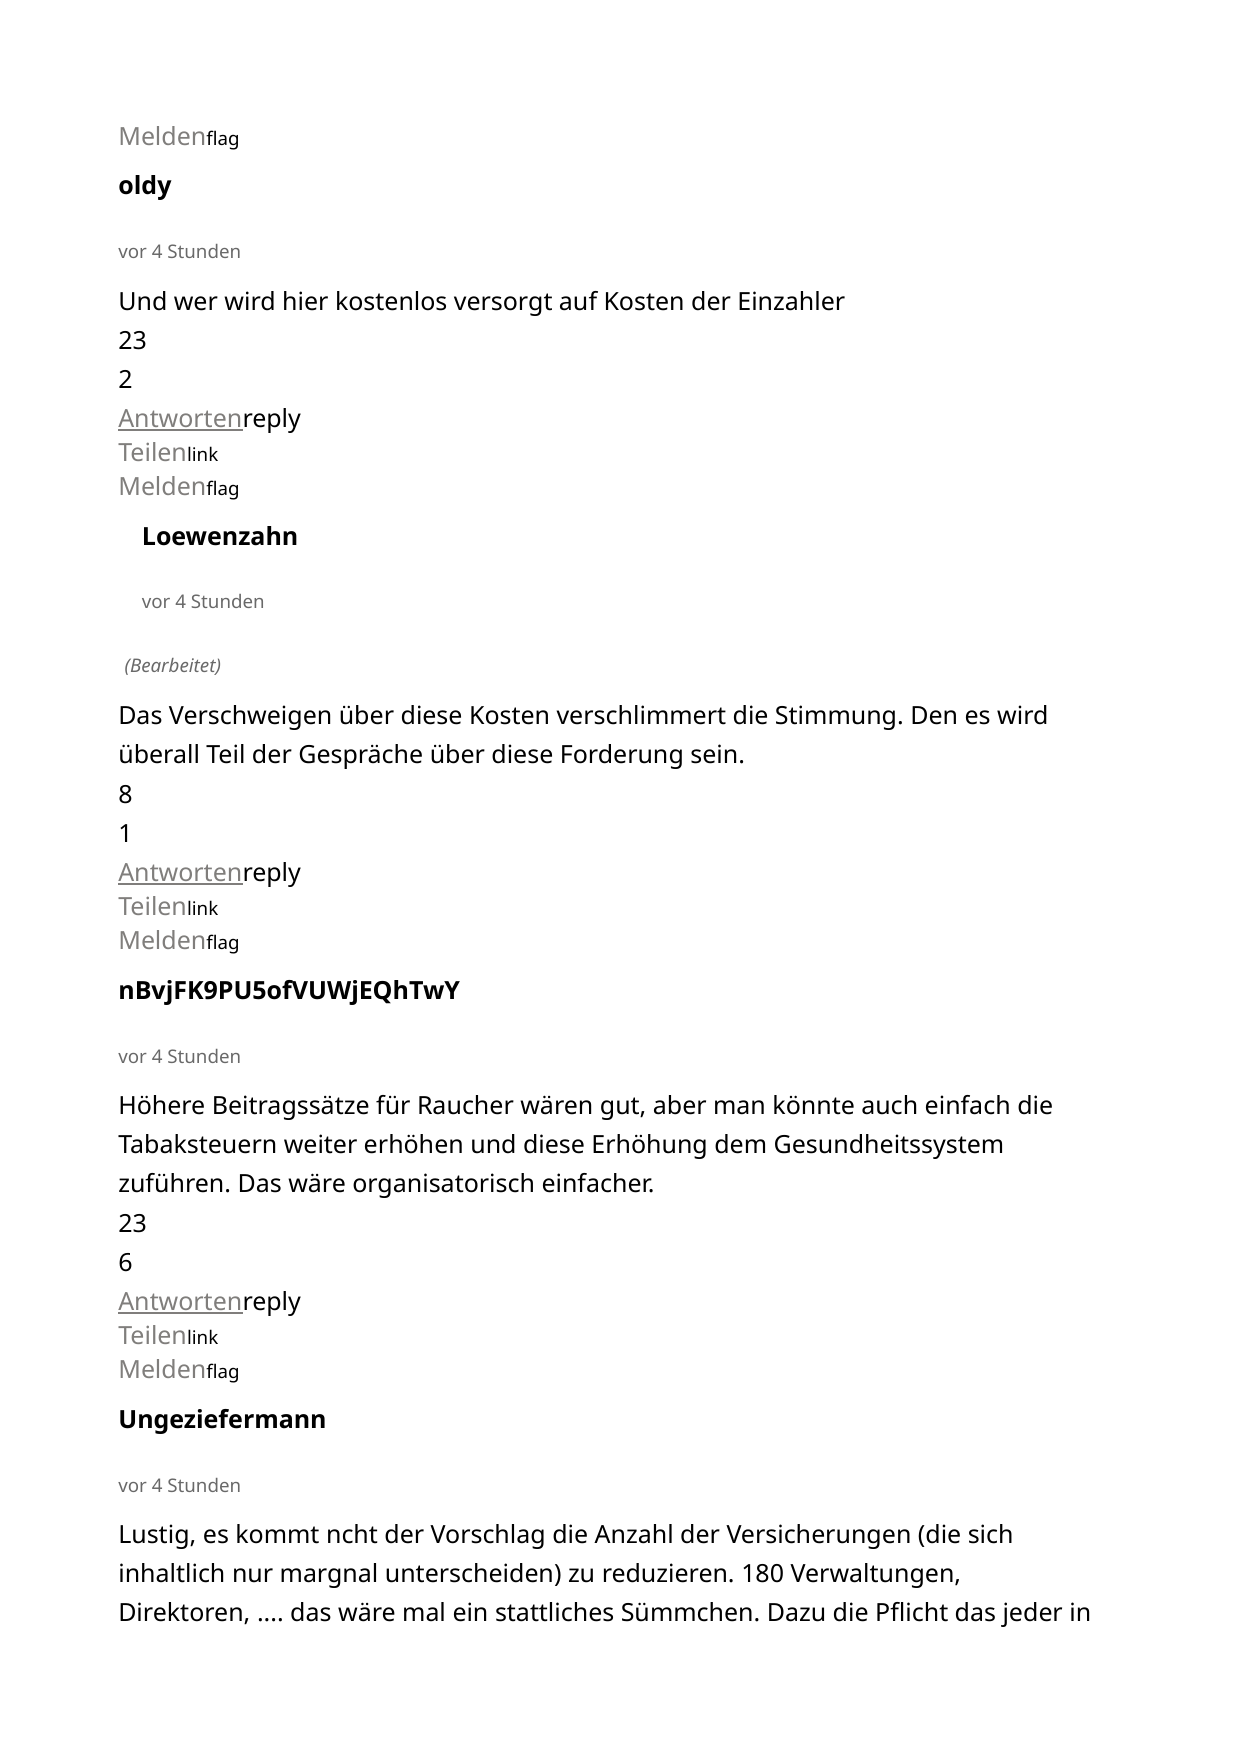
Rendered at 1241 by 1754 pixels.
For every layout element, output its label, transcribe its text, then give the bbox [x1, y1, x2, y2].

text Teilenlink [118, 435, 1122, 469]
text Meldenflag [118, 923, 1122, 957]
text (Bearbeitet) [118, 649, 1122, 678]
text Höhere Beitragssätze für Raucher wären gut, aber man könnte auch einfach die Tabaksteuern weiter erhöhen und diese Erhöhung dem Gesundheitssystem zuführen. Das wäre organisatorisch einfacher. [118, 1088, 1122, 1200]
text Loewenzahn [142, 518, 1114, 552]
text vor 4 Stunden [118, 238, 1117, 264]
text 23 [118, 1205, 1122, 1239]
text Meldenflag [118, 469, 1122, 503]
text Lustig, es kommt ncht der Vorschlag die Anzahl der Versicherungen (die sich inhaltlich nur margnal unterscheiden) zu reduzieren. 180 Verwaltungen, Direktoren, .... das wäre mal ein stattliches Sümmchen. Dazu die Pflicht das jeder in [118, 1517, 1122, 1629]
text Ungeziefermann [118, 1401, 1114, 1436]
text 1 [118, 816, 1122, 849]
text Meldenflag [118, 1352, 1122, 1386]
text Und wer wird hier kostenlos versorgt auf Kosten der Einzahler [118, 283, 1122, 317]
text Antwortenreply [118, 1284, 1122, 1318]
text 8 [118, 776, 1122, 810]
text nBvjFK9PU5ofVUWjEQhTwY [118, 972, 1114, 1007]
text vor 4 Stunden [118, 1472, 1117, 1497]
text Das Verschweigen über diese Kosten verschlimmert die Stimmung. Den es wird überall Teil der Gespräche über diese Forderung sein. [118, 698, 1122, 771]
text oldy [118, 168, 1114, 202]
text 6 [118, 1244, 1122, 1278]
text Teilenlink [118, 889, 1122, 923]
text vor 4 Stunden [142, 589, 1117, 614]
text Antwortenreply [118, 401, 1122, 435]
text 23 [118, 322, 1122, 356]
text Meldenflag [118, 118, 1122, 152]
text Antwortenreply [118, 855, 1122, 889]
text vor 4 Stunden [118, 1043, 1117, 1068]
text 2 [118, 361, 1122, 396]
text Teilenlink [118, 1318, 1122, 1352]
